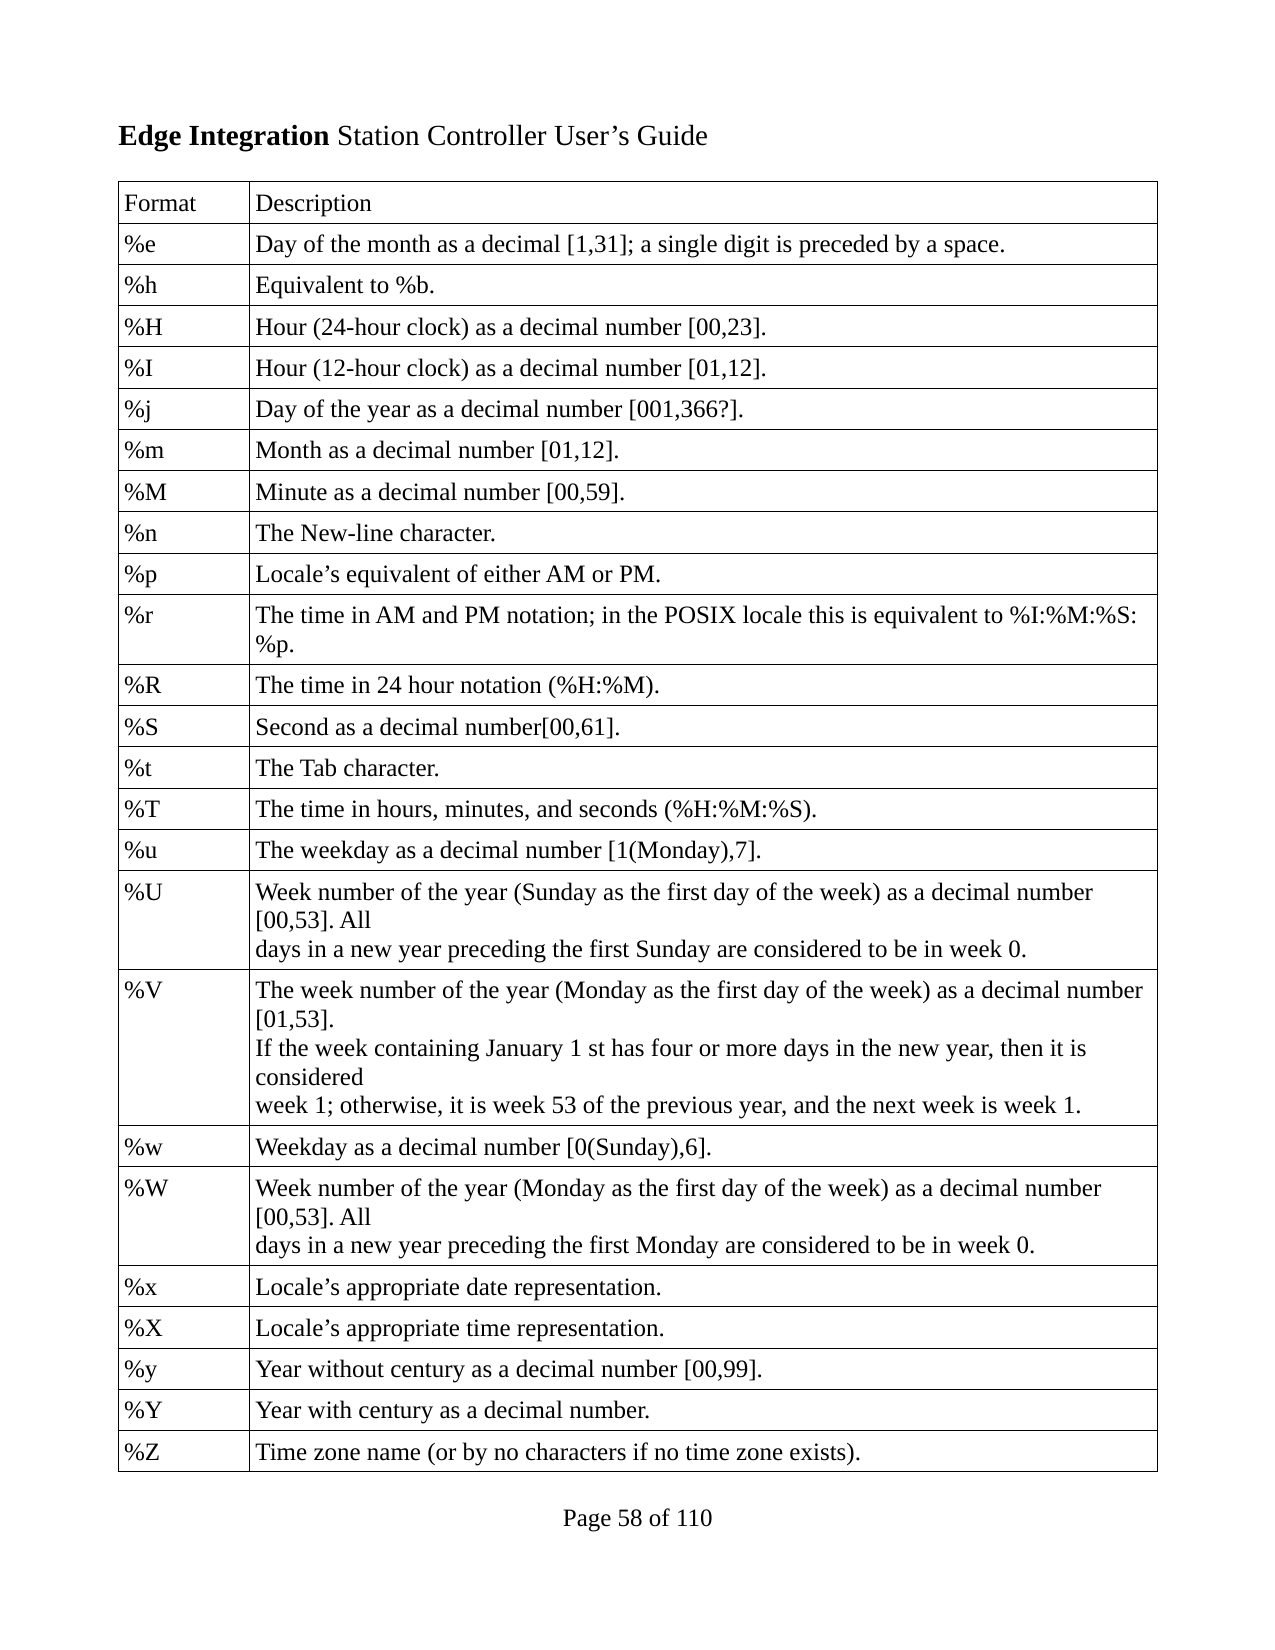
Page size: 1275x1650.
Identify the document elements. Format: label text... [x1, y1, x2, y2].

table_cell %j [119, 389, 249, 429]
table_cell %W [119, 1167, 249, 1265]
table_cell The Tab character. [250, 747, 1157, 787]
table_cell %r [119, 595, 249, 664]
table_header Format [119, 182, 249, 222]
table_cell Second as a decimal number[00,61]. [250, 706, 1157, 746]
table_cell %T [119, 789, 249, 829]
table_cell %x [119, 1266, 249, 1306]
table_cell %U [119, 871, 249, 969]
table_cell %X [119, 1307, 249, 1347]
table_cell Locale’s appropriate time representation. [250, 1307, 1157, 1347]
table_cell Equivalent to %b. [250, 265, 1157, 305]
table_cell %Z [119, 1431, 249, 1471]
table_header Description [250, 182, 1157, 222]
table_cell %H [119, 306, 249, 346]
table_cell Week number of the year (Sunday as the first day of the week) as a decimal number [00,53]. All days in a new year preceding the first Sunday are considered to be in week 0. [250, 871, 1157, 969]
table_cell The time in AM and PM notation; in the POSIX locale this is equivalent to %I:%M:%S:%p. [250, 595, 1157, 664]
table_cell The week number of the year (Monday as the first day of the week) as a decimal number [01,53]. If the week containing January 1 st has four or more days in the new year, then it is considered week 1; otherwise, it is week 53 of the previous year, and the next week is week 1. [250, 970, 1157, 1125]
table_cell Time zone name (or by no characters if no time zone exists). [250, 1431, 1157, 1471]
table_cell Year with century as a decimal number. [250, 1390, 1157, 1430]
table_cell %R [119, 665, 249, 705]
table_cell Hour (24-hour clock) as a decimal number [00,23]. [250, 306, 1157, 346]
table_cell %Y [119, 1390, 249, 1430]
table_cell %I [119, 347, 249, 387]
table_cell %e [119, 224, 249, 264]
table_cell Week number of the year (Monday as the first day of the week) as a decimal number [00,53]. All days in a new year preceding the first Monday are considered to be in week 0. [250, 1167, 1157, 1265]
table_cell Month as a decimal number [01,12]. [250, 430, 1157, 470]
table_cell %h [119, 265, 249, 305]
table_cell Day of the year as a decimal number [001,366?]. [250, 389, 1157, 429]
table_cell %M [119, 471, 249, 511]
table_cell Year without century as a decimal number [00,99]. [250, 1349, 1157, 1389]
table_cell %p [119, 554, 249, 594]
table_cell Locale’s equivalent of either AM or PM. [250, 554, 1157, 594]
table_cell %u [119, 830, 249, 870]
table_cell %V [119, 970, 249, 1125]
table_cell The time in hours, minutes, and seconds (%H:%M:%S). [250, 789, 1157, 829]
table_cell %n [119, 512, 249, 552]
table_cell The time in 24 hour notation (%H:%M). [250, 665, 1157, 705]
table_cell Hour (12-hour clock) as a decimal number [01,12]. [250, 347, 1157, 387]
table_cell Day of the month as a decimal [1,31]; a single digit is preceded by a space. [250, 224, 1157, 264]
table_cell %t [119, 747, 249, 787]
table_cell %S [119, 706, 249, 746]
table_cell Weekday as a decimal number [0(Sunday),6]. [250, 1126, 1157, 1166]
table_cell Locale’s appropriate date representation. [250, 1266, 1157, 1306]
table_cell %y [119, 1349, 249, 1389]
table_cell The New-line character. [250, 512, 1157, 552]
table_cell The weekday as a decimal number [1(Monday),7]. [250, 830, 1157, 870]
table_cell %m [119, 430, 249, 470]
table_cell Minute as a decimal number [00,59]. [250, 471, 1157, 511]
table_cell %w [119, 1126, 249, 1166]
